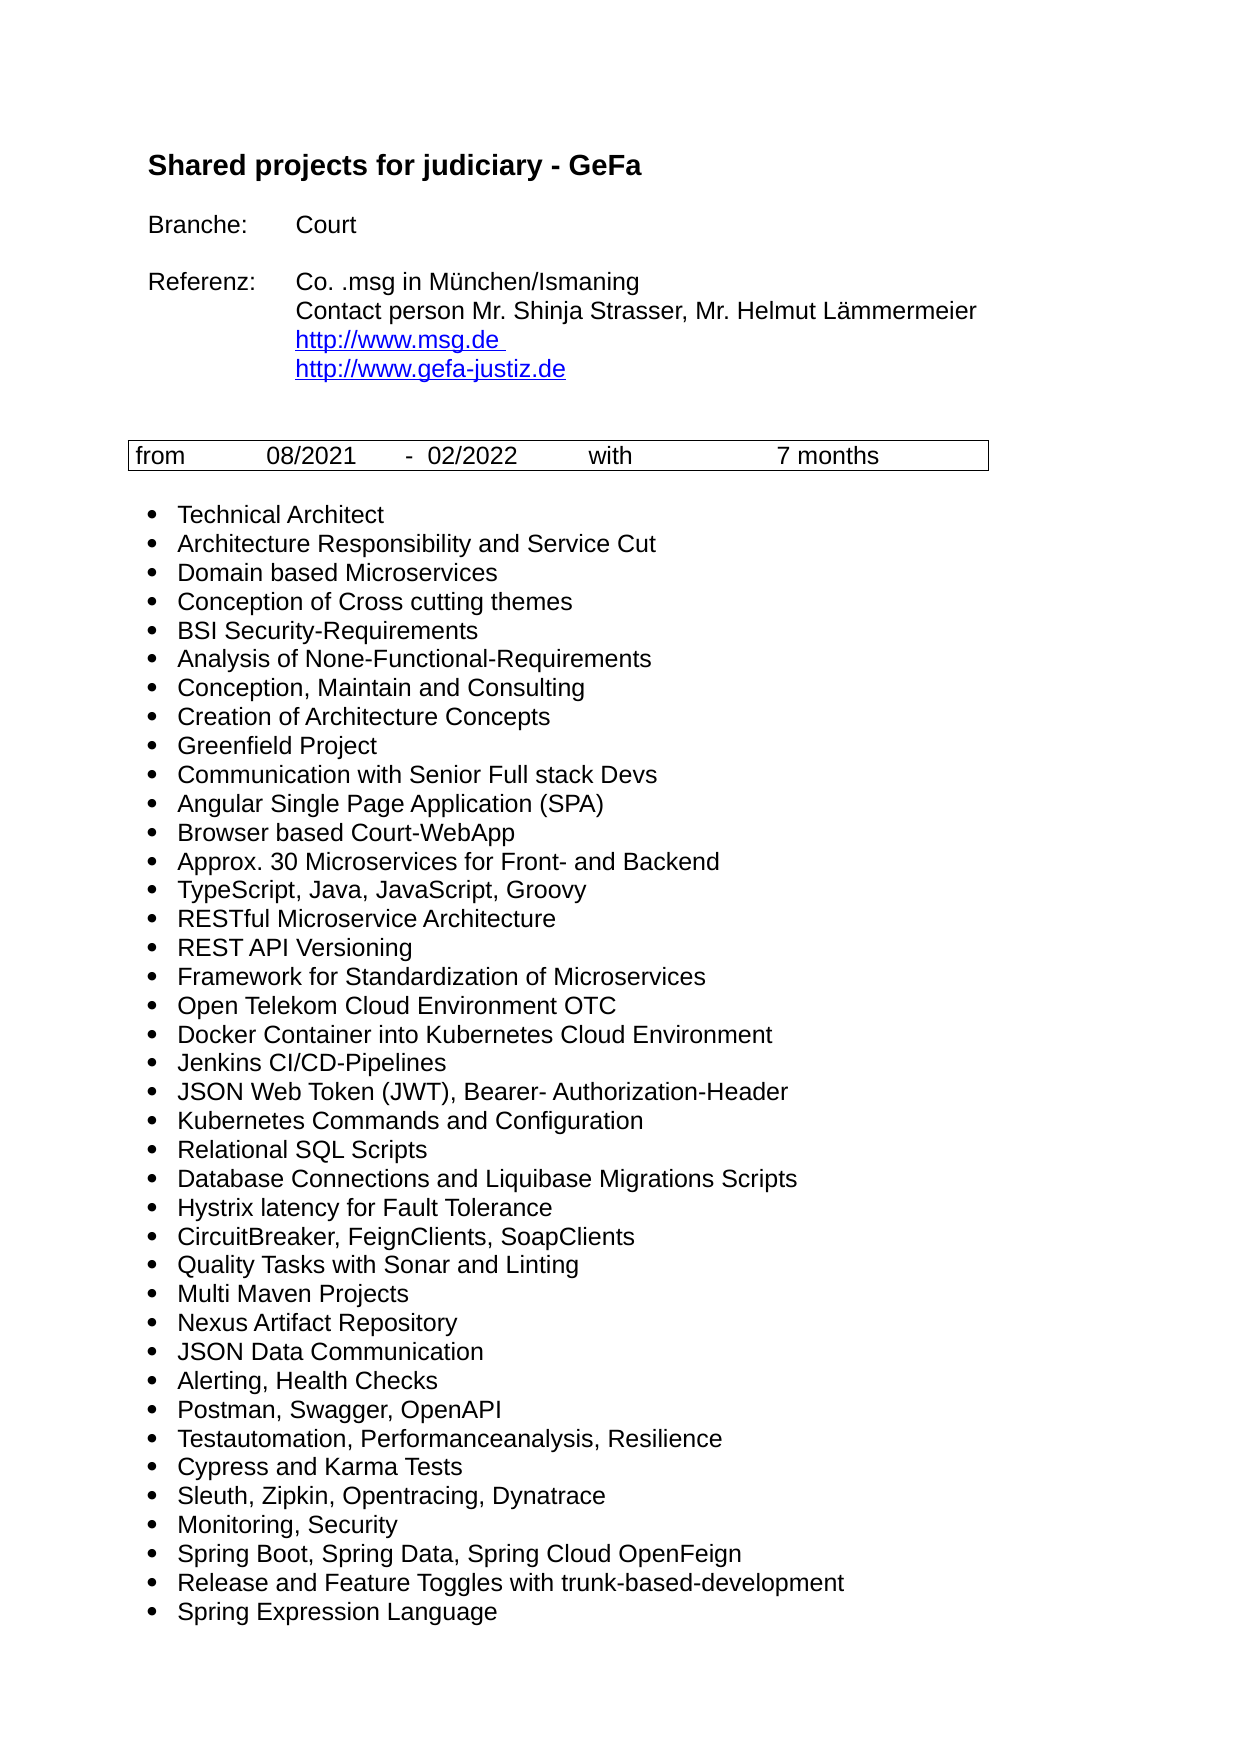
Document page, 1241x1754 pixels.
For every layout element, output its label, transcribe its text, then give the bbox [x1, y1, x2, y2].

list RESTful Microservice Architecture [148, 904, 1104, 933]
list JSON Data Communication [148, 1337, 1104, 1366]
list Release and Feature Toggles with trunk-based-development [148, 1568, 1104, 1597]
table_header from [129, 441, 259, 470]
list Conception, Maintain and Consulting [148, 673, 1104, 702]
list Open Telekom Cloud Environment OTC [148, 991, 1104, 1019]
list Database Connections and Liquibase Migrations Scripts [148, 1164, 1104, 1193]
text Branche: Court [148, 210, 1104, 239]
list Spring Boot, Spring Data, Spring Cloud OpenFeign [148, 1539, 1104, 1568]
text Contact person Mr. Shinja Strasser, Mr. Helmut Lämmermeier [148, 296, 1104, 325]
list Creation of Architecture Concepts [148, 702, 1104, 731]
list Kubernetes Commands and Configuration [148, 1106, 1104, 1135]
text Referenz: Co. .msg in München/Ismaning [148, 267, 1104, 296]
list REST API Versioning [148, 933, 1104, 962]
list Nexus Artifact Repository [148, 1308, 1104, 1337]
table_header 02/2022 [420, 441, 581, 470]
list Spring Expression Language [148, 1597, 1104, 1626]
list TypeScript, Java, JavaScript, Groovy [148, 875, 1104, 904]
list Quality Tasks with Sonar and Linting [148, 1250, 1104, 1279]
list Postman, Swagger, OpenAPI [148, 1395, 1104, 1423]
list Docker Container into Kubernetes Cloud Environment [148, 1019, 1104, 1048]
list Greenfield Project [148, 731, 1104, 760]
list Angular Single Page Application (SPA) [148, 789, 1104, 818]
list Cypress and Karma Tests [148, 1452, 1104, 1481]
list Alerting, Health Checks [148, 1366, 1104, 1395]
list Browser based Court-WebApp [148, 818, 1104, 846]
list Testautomation, Performanceanalysis, Resilience [148, 1423, 1104, 1452]
list Approx. 30 Microservices for Front- and Backend [148, 846, 1104, 875]
table_header 7 months [762, 441, 988, 470]
list Framework for Standardization of Microservices [148, 962, 1104, 991]
text http://www.msg.de [221, 325, 1104, 354]
list CircuitBreaker, FeignClients, SoapClients [148, 1222, 1104, 1250]
list Sleuth, Zipkin, Opentracing, Dynatrace [148, 1481, 1104, 1510]
list Hystrix latency for Fault Tolerance [148, 1193, 1104, 1222]
list JSON Web Token (JWT), Bearer- Authorization-Header [148, 1077, 1104, 1106]
list Technical Architect [148, 500, 1104, 529]
table_header 08/2021 [259, 441, 398, 470]
list Multi Maven Projects [148, 1279, 1104, 1308]
subtitle Shared projects for judiciary - GeFa [148, 148, 1104, 181]
list Jenkins CI/CD-Pipelines [148, 1048, 1104, 1077]
list Domain based Microservices [148, 558, 1104, 587]
list Architecture Responsibility and Service Cut [148, 529, 1104, 558]
list Relational SQL Scripts [148, 1135, 1104, 1164]
text http://www.gefa-justiz.de [221, 354, 1104, 382]
list Conception of Cross cutting themes [148, 587, 1104, 616]
list BSI Security-Requirements [148, 616, 1104, 644]
table_header with [581, 441, 762, 470]
list Communication with Senior Full stack Devs [148, 760, 1104, 789]
table_header - [398, 441, 420, 470]
list Monitoring, Security [148, 1510, 1104, 1539]
list Analysis of None-Functional-Requirements [148, 644, 1104, 673]
